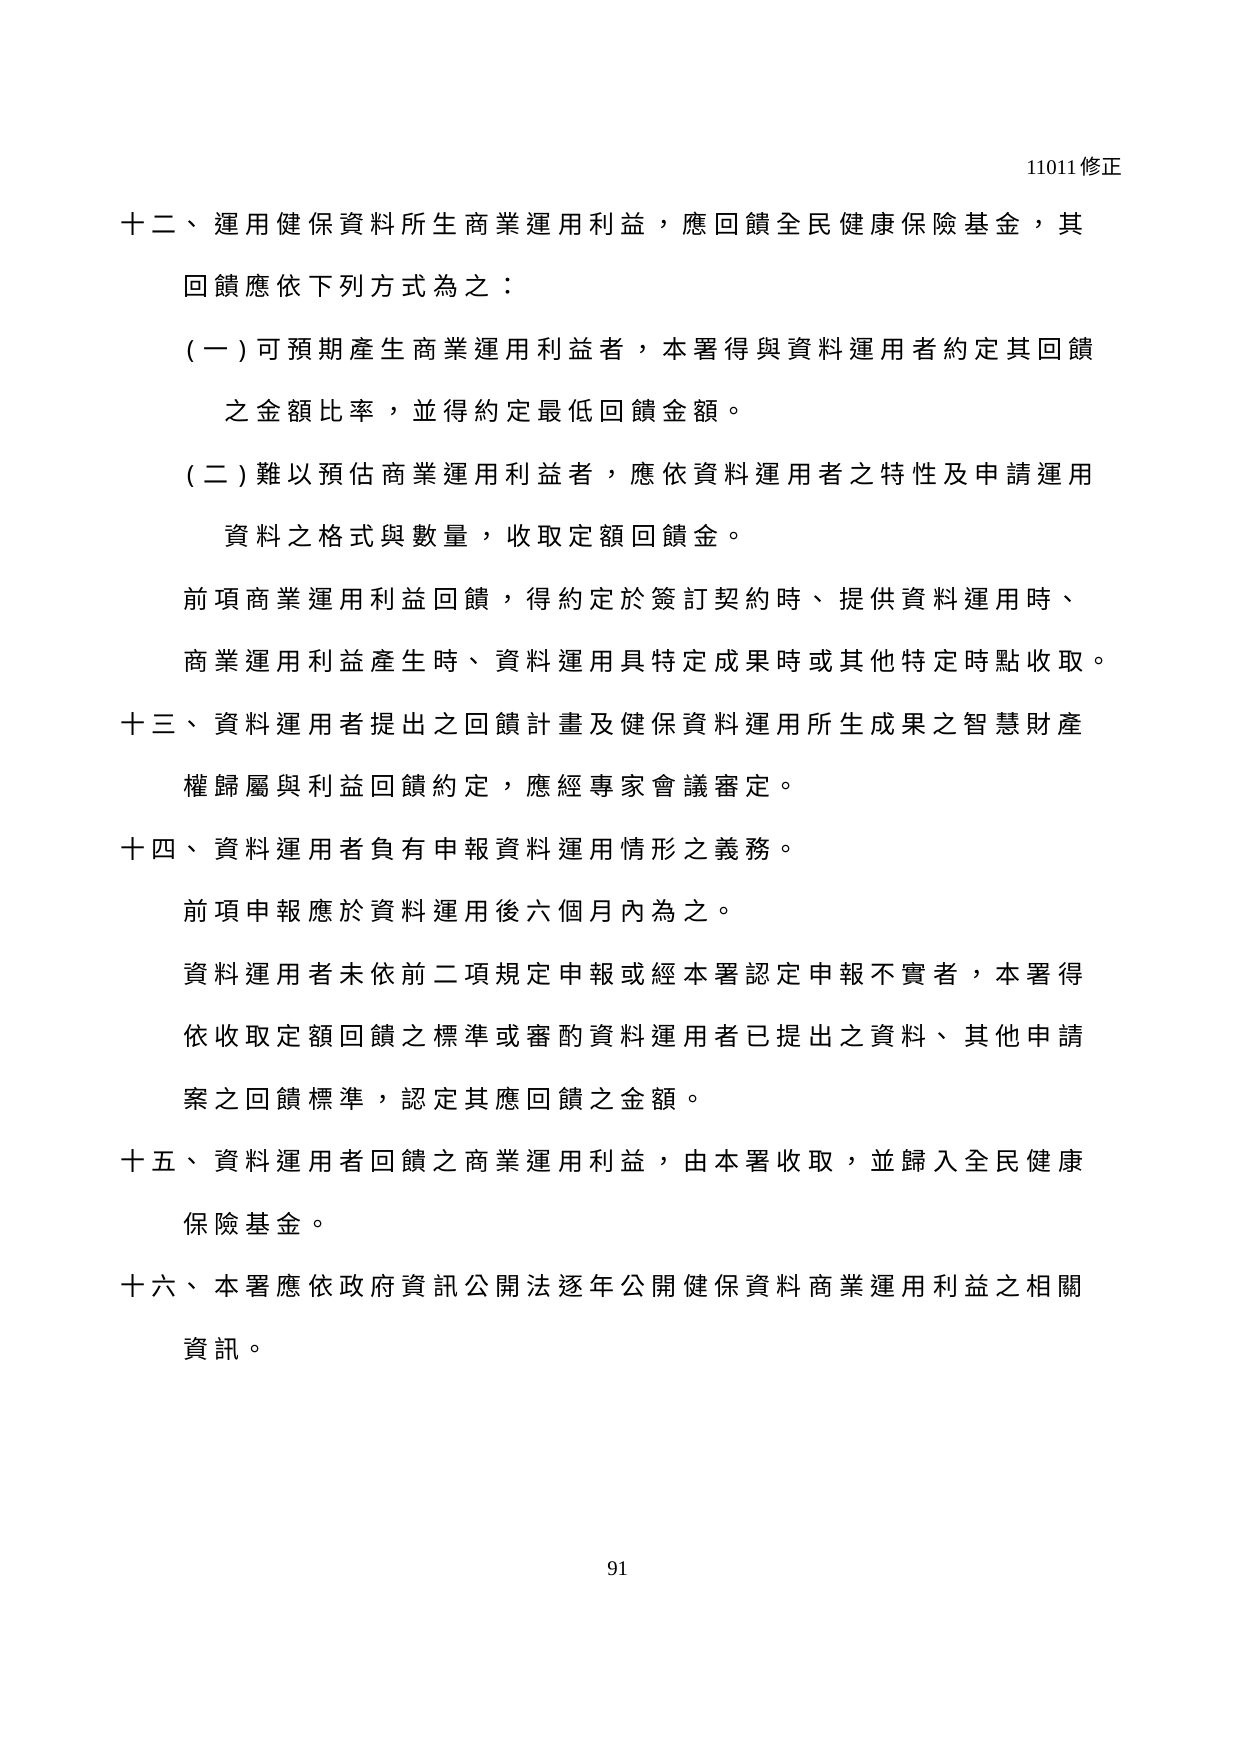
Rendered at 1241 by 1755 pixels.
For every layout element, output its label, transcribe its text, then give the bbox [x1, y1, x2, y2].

text (一)可預期產生商業運用利益者，本署得與資料運用者約定其回饋之金額比率，並得約定最低回饋金額。 [170, 306, 1103, 431]
text 十六、本署應依政府資訊公開法逐年公開健保資料商業運用利益之相關資訊。 [103, 1243, 1103, 1368]
text 前項申報應於資料運用後六個月內為之。 [178, 868, 1103, 931]
text 十四、資料運用者負有申報資料運用情形之義務。 [103, 806, 1103, 868]
text 前項商業運用利益回饋，得約定於簽訂契約時、提供資料運用時、商業運用利益產生時、資料運用具特定成果時或其他特定時點收取。 [176, 556, 1103, 681]
text 資料運用者未依前二項規定申報或經本署認定申報不實者，本署得依收取定額回饋之標準或審酌資料運用者已提出之資料、其他申請案之回饋標準，認定其應回饋之金額。 [178, 931, 1103, 1118]
text 十三、資料運用者提出之回饋計畫及健保資料運用所生成果之智慧財產權歸屬與利益回饋約定，應經專家會議審定。 [103, 681, 1103, 806]
text (二)難以預估商業運用利益者，應依資料運用者之特性及申請運用資料之格式與數量，收取定額回饋金。 [170, 431, 1103, 556]
text 十五、資料運用者回饋之商業運用利益，由本署收取，並歸入全民健康保險基金。 [103, 1118, 1103, 1243]
text 十二、運用健保資料所生商業運用利益，應回饋全民健康保險基金，其回饋應依下列方式為之： [103, 181, 1103, 306]
